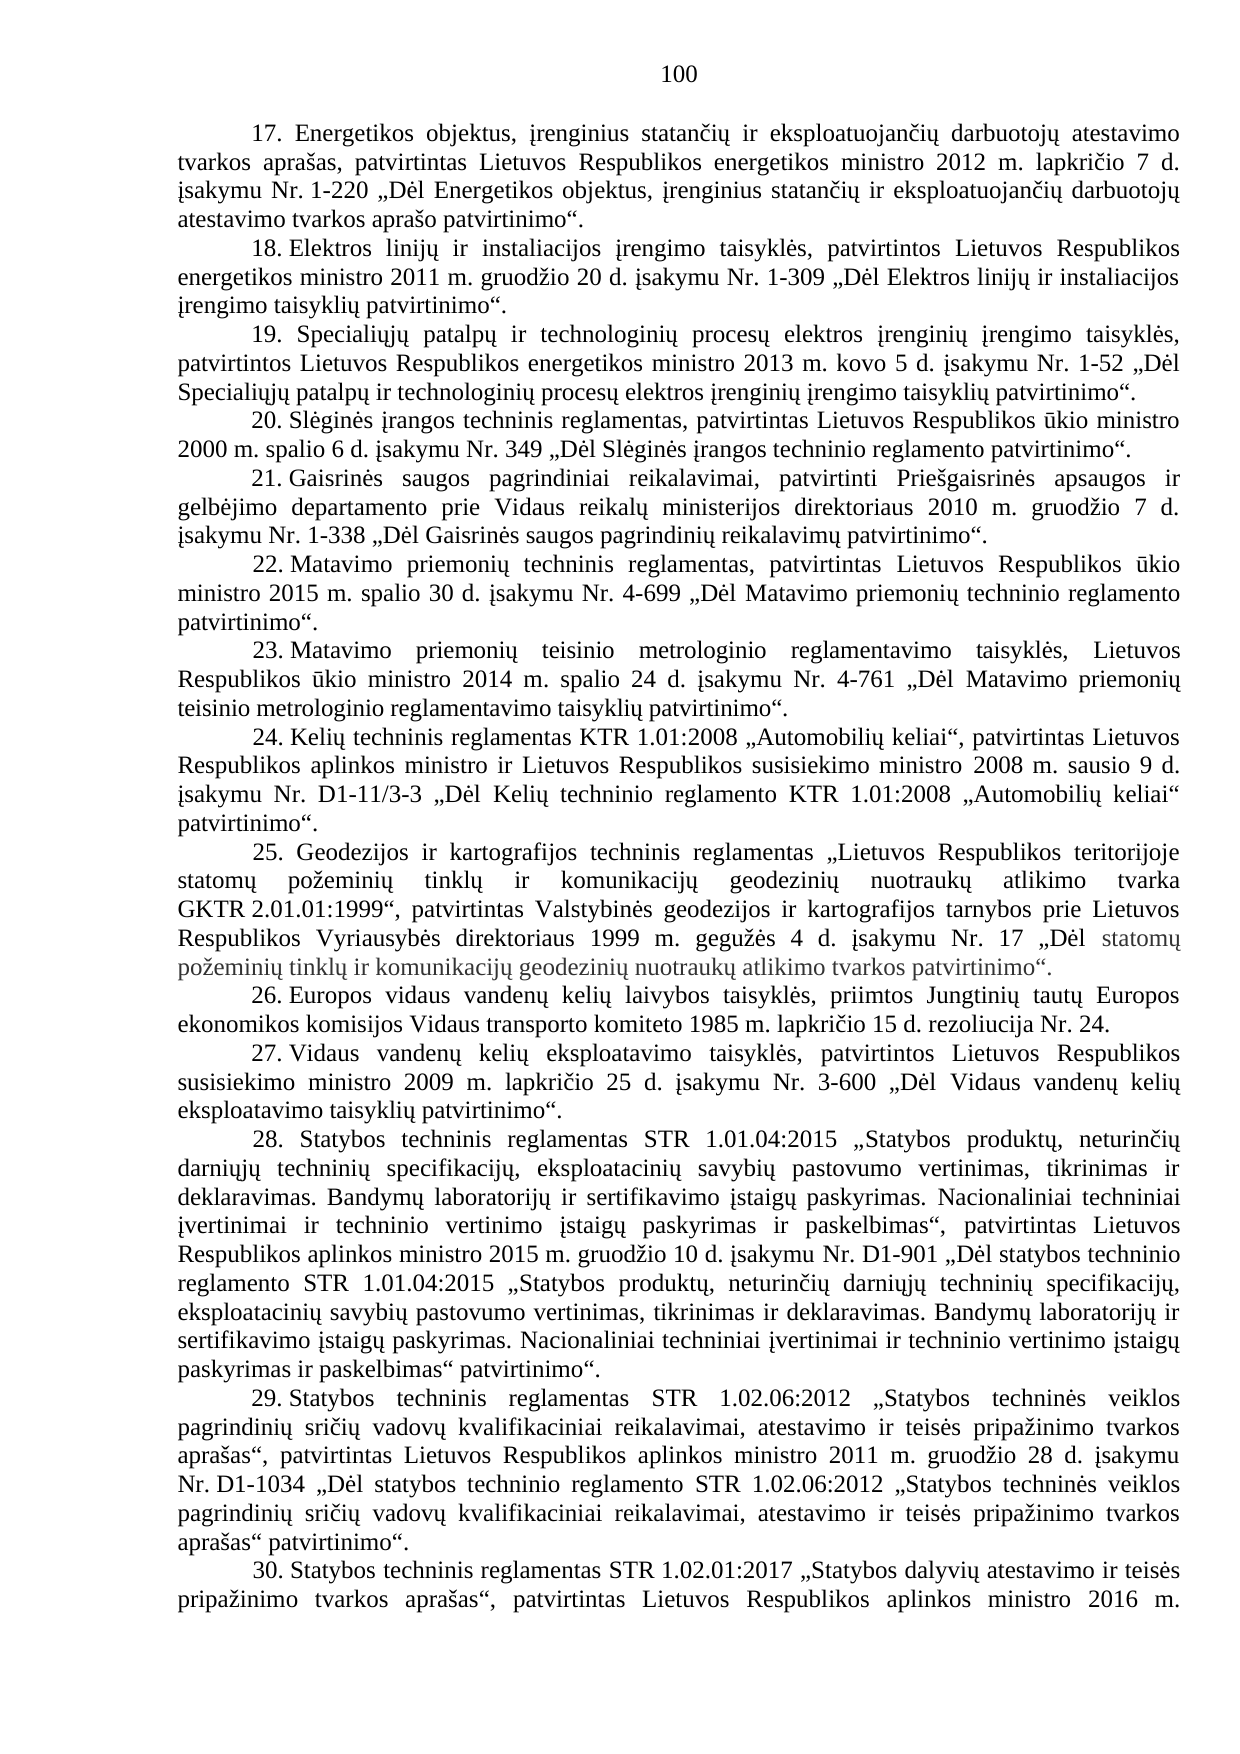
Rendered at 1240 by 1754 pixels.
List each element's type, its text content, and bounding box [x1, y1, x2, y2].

text 18. Elektros linijų ir instaliacijos įrengimo taisyklės, patvirtintos Lietuvos Respublikos energetikos ministro 2011 m. gruodžio 20 d. įsakymu Nr. 1-309 „Dėl Elektros linijų ir instaliacijos įrengimo taisyklių patvirtinimo“. [177, 233, 1181, 319]
text 27. Vidaus vandenų kelių eksploatavimo taisyklės, patvirtintos Lietuvos Respublikos susisiekimo ministro 2009 m. lapkričio 25 d. įsakymu Nr. 3-600 „Dėl Vidaus vandenų kelių eksploatavimo taisyklių patvirtinimo“. [177, 1038, 1181, 1124]
text 22. Matavimo priemonių techninis reglamentas, patvirtintas Lietuvos Respublikos ūkio ministro 2015 m. spalio 30 d. įsakymu Nr. 4-699 „Dėl Matavimo priemonių techninio reglamento patvirtinimo“. [177, 549, 1181, 636]
text 23. Matavimo priemonių teisinio metrologinio reglamentavimo taisyklės, Lietuvos Respublikos ūkio ministro 2014 m. spalio 24 d. įsakymu Nr. 4-761 „Dėl Matavimo priemonių teisinio metrologinio reglamentavimo taisyklių patvirtinimo“. [177, 636, 1181, 722]
text 19. Specialiųjų patalpų ir technologinių procesų elektros įrenginių įrengimo taisyklės, patvirtintos Lietuvos Respublikos energetikos ministro 2013 m. kovo 5 d. įsakymu Nr. 1-52 „Dėl Specialiųjų patalpų ir technologinių procesų elektros įrenginių įrengimo taisyklių patvirtinimo“. [177, 319, 1181, 406]
text 25. Geodezijos ir kartografijos techninis reglamentas „Lietuvos Respublikos teritorijoje statomų požeminių tinklų ir komunikacijų geodezinių nuotraukų atlikimo tvarka GKTR 2.01.01:1999“, patvirtintas Valstybinės geodezijos ir kartografijos tarnybos prie Lietuvos Respublikos Vyriausybės direktoriaus 1999 m. gegužės 4 d. įsakymu Nr. 17 „Dėl statomų požeminių tinklų ir komunikacijų geodezinių nuotraukų atlikimo tvarkos patvirtinimo“. [177, 837, 1181, 981]
text 28. Statybos techninis reglamentas STR 1.01.04:2015 „Statybos produktų, neturinčių darniųjų techninių specifikacijų, eksploatacinių savybių pastovumo vertinimas, tikrinimas ir deklaravimas. Bandymų laboratorijų ir sertifikavimo įstaigų paskyrimas. Nacionaliniai techniniai įvertinimai ir techninio vertinimo įstaigų paskyrimas ir paskelbimas“, patvirtintas Lietuvos Respublikos aplinkos ministro 2015 m. gruodžio 10 d. įsakymu Nr. d1-901 „Dėl statybos techninio reglamento STR 1.01.04:2015 „Statybos produktų, neturinčių darniųjų techninių specifikacijų, eksploatacinių savybių pastovumo vertinimas, tikrinimas ir deklaravimas. Bandymų laboratorijų ir sertifikavimo įstaigų paskyrimas. Nacionaliniai techniniai įvertinimai ir techninio vertinimo įstaigų paskyrimas ir paskelbimas“ patvirtinimo“. [177, 1124, 1181, 1383]
text 30. Statybos techninis reglamentas STR 1.02.01:2017 „Statybos dalyvių atestavimo ir teisės pripažinimo tvarkos aprašas“, patvirtintas Lietuvos Respublikos aplinkos ministro 2016 m. [177, 1556, 1181, 1613]
text 29. Statybos techninis reglamentas STR 1.02.06:2012 „Statybos techninės veiklos pagrindinių sričių vadovų kvalifikaciniai reikalavimai, atestavimo ir teisės pripažinimo tvarkos aprašas“, patvirtintas Lietuvos Respublikos aplinkos ministro 2011 m. gruodžio 28 d. įsakymu Nr. D1-1034 „Dėl statybos techninio reglamento STR 1.02.06:2012 „Statybos techninės veiklos pagrindinių sričių vadovų kvalifikaciniai reikalavimai, atestavimo ir teisės pripažinimo tvarkos aprašas“ patvirtinimo“. [177, 1383, 1181, 1556]
text 26. Europos vidaus vandenų kelių laivybos taisyklės, priimtos Jungtinių tautų Europos ekonomikos komisijos Vidaus transporto komiteto 1985 m. lapkričio 15 d. rezoliucija Nr. 24. [177, 981, 1181, 1038]
text 20. Slėginės įrangos techninis reglamentas, patvirtintas Lietuvos Respublikos ūkio ministro 2000 m. spalio 6 d. įsakymu Nr. 349 „Dėl Slėginės įrangos techninio reglamento patvirtinimo“. [177, 406, 1181, 463]
text 17. Energetikos objektus, įrenginius statančių ir eksploatuojančių darbuotojų atestavimo tvarkos aprašas, patvirtintas Lietuvos Respublikos energetikos ministro 2012 m. lapkričio 7 d. įsakymu Nr. 1-220 „Dėl Energetikos objektus, įrenginius statančių ir eksploatuojančių darbuotojų atestavimo tvarkos aprašo patvirtinimo“. [177, 118, 1181, 233]
text 24. Kelių techninis reglamentas KTR 1.01:2008 „Automobilių keliai“, patvirtintas Lietuvos Respublikos aplinkos ministro ir Lietuvos Respublikos susisiekimo ministro 2008 m. sausio 9 d. įsakymu Nr. D1-11/3-3 „Dėl Kelių techninio reglamento KTR 1.01:2008 „Automobilių keliai“ patvirtinimo“. [177, 722, 1181, 837]
text 21. Gaisrinės saugos pagrindiniai reikalavimai, patvirtinti Priešgaisrinės apsaugos ir gelbėjimo departamento prie Vidaus reikalų ministerijos direktoriaus 2010 m. gruodžio 7 d. įsakymu Nr. 1-338 „Dėl Gaisrinės saugos pagrindinių reikalavimų patvirtinimo“. [177, 463, 1181, 549]
